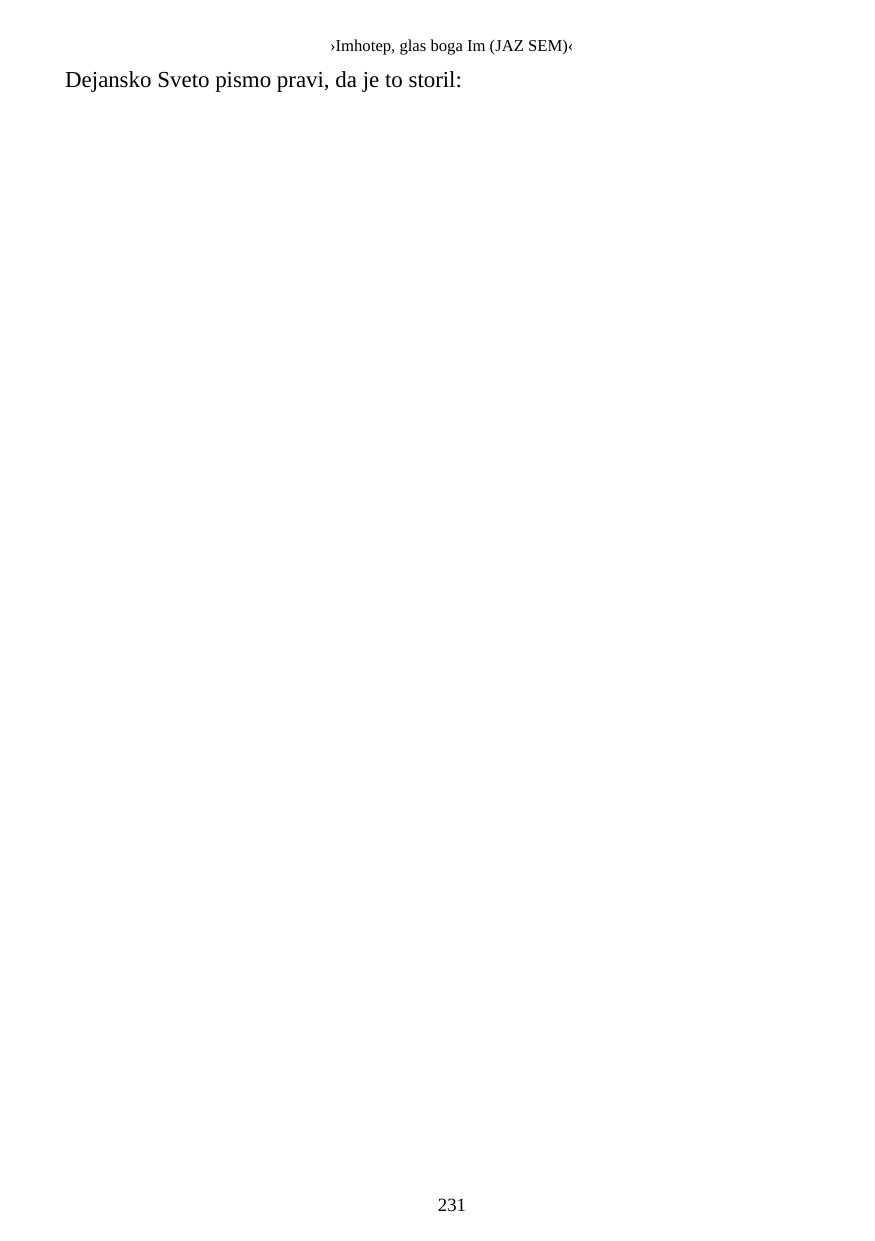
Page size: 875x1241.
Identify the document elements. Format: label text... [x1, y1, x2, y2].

text Dejansko Sveto pismo pravi, da je to storil: [65, 66, 839, 93]
